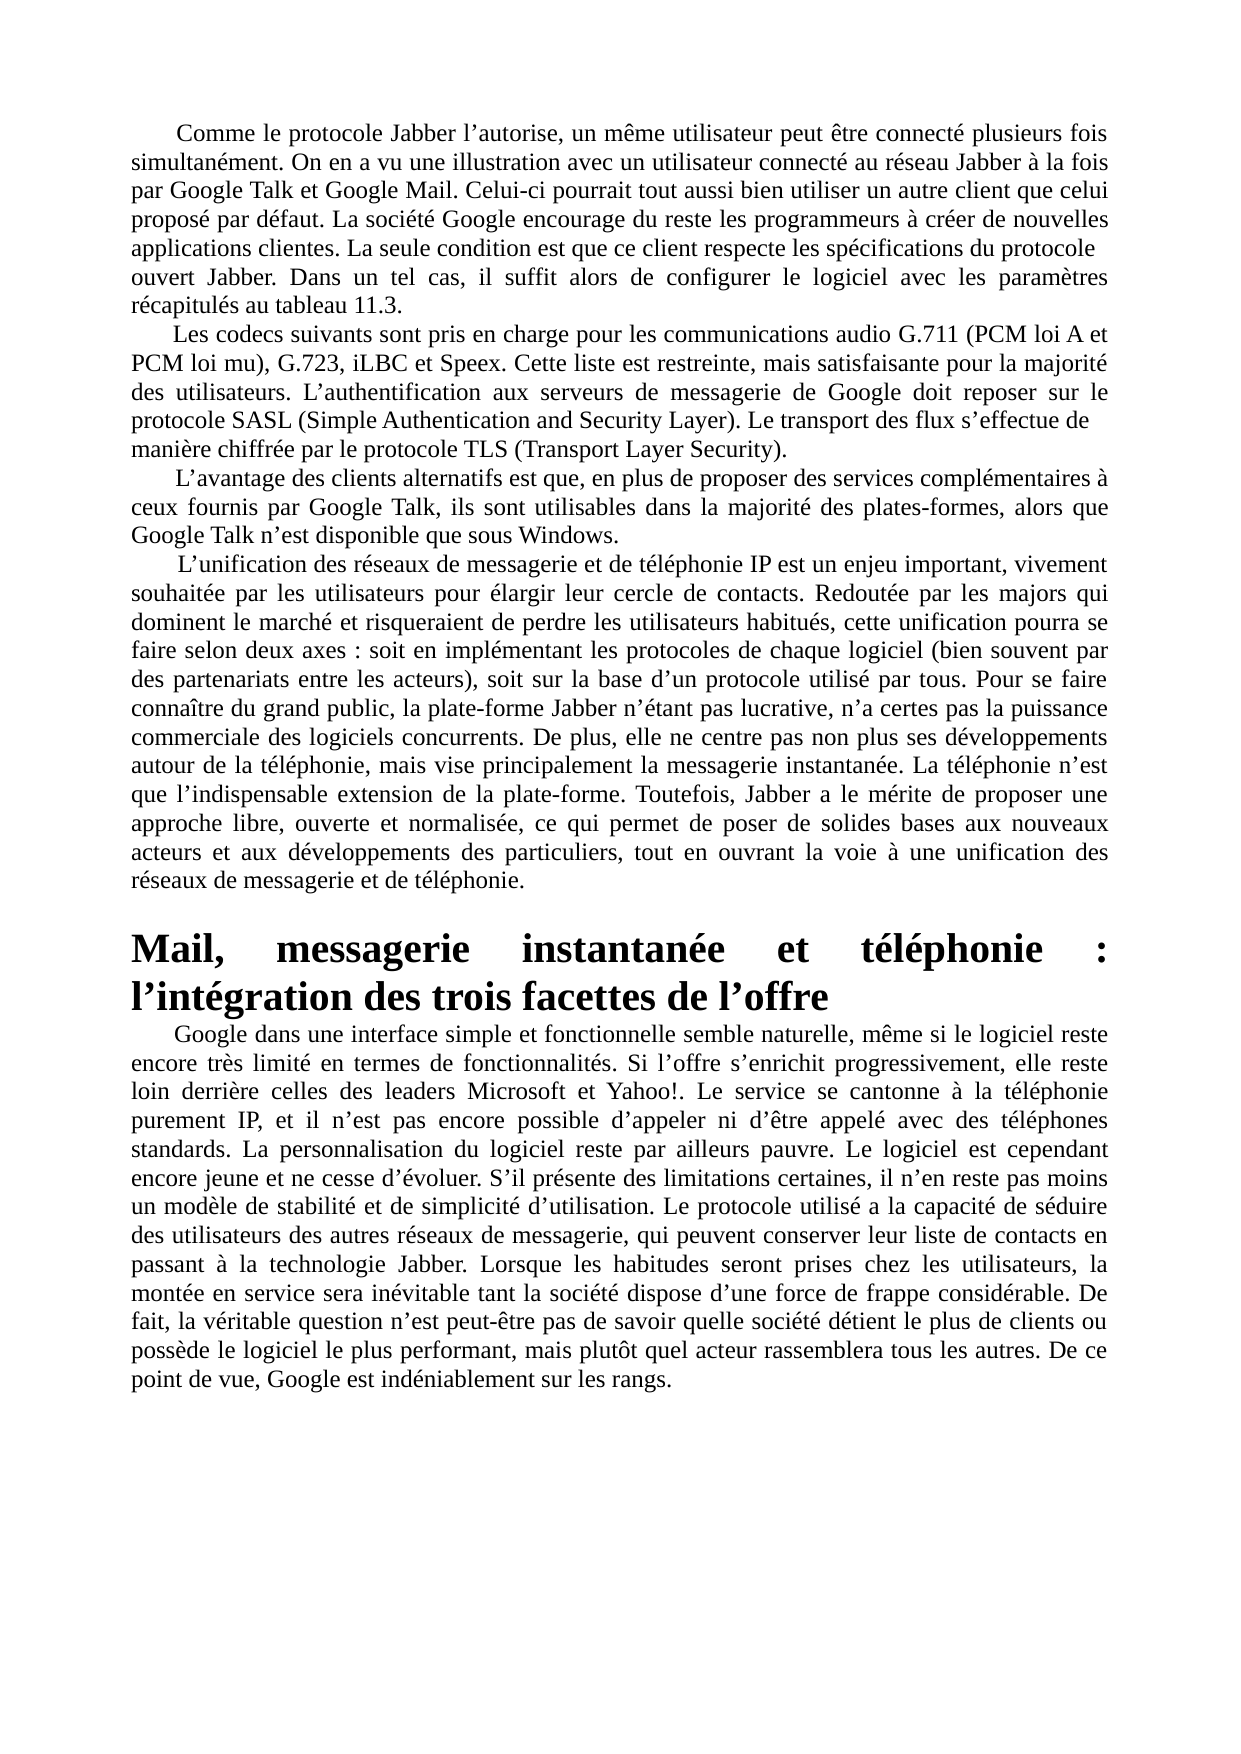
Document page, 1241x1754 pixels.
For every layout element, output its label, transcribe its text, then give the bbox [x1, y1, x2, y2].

text Google dans une interface simple et fonctionnelle semble naturelle, même si le logiciel reste encore très limité en termes de fonctionnalités. Si l’offre s’enrichit progressivement, elle reste loin derrière celles des leaders Microsoft et Yahoo!. Le service se cantonne à la téléphonie purement IP, et il n’est pas encore possible d’appeler ni d’être appelé avec des téléphones standards. La personnalisation du logiciel reste par ailleurs pauvre. Le logiciel est cependant encore jeune et ne cesse d’évoluer. S’il présente des limitations certaines, il n’en reste pas moins un modèle de stabilité et de simplicité d’utilisation. Le protocole utilisé a la capacité de séduire des utilisateurs des autres réseaux de messagerie, qui peuvent conserver leur liste de contacts en passant à la technologie Jabber. Lorsque les habitudes seront prises chez les utilisateurs, la montée en service sera inévitable tant la société dispose d’une force de frappe considérable. De fait, la véritable question n’est peut-être pas de savoir quelle société détient le plus de clients ou possède le logiciel le plus performant, mais plutôt quel acteur rassemblera tous les autres. De ce point de vue, Google est indéniablement sur les rangs. [131, 1019, 1109, 1393]
text ouvert Jabber. Dans un tel cas, il suffit alors de configurer le logiciel avec les paramètres récapitulés au tableau 11.3. [131, 262, 1109, 319]
text L’avantage des clients alternatifs est que, en plus de proposer des services complémentaires à ceux fournis par Google Talk, ils sont utilisables dans la majorité des plates-formes, alors que Google Talk n’est disponible que sous Windows. [131, 463, 1109, 549]
text manière chiffrée par le protocole TLS (Transport Layer Security). [131, 434, 1109, 463]
text Comme le protocole Jabber l’autorise, un même utilisateur peut être connecté plusieurs fois simultanément. On en a vu une illustration avec un utilisateur connecté au réseau Jabber à la fois par Google Talk et Google Mail. Celui-ci pourrait tout aussi bien utiliser un autre client que celui proposé par défaut. La société Google encourage du reste les programmeurs à créer de nouvelles applications clientes. La seule condition est que ce client respecte les spécifications du protocole [131, 118, 1109, 262]
text Les codecs suivants sont pris en charge pour les communications audio G.711 (PCM loi A et PCM loi mu), G.723, iLBC et Speex. Cette liste est restreinte, mais satisfaisante pour la majorité des utilisateurs. L’authentification aux serveurs de messagerie de Google doit reposer sur le protocole SASL (Simple Authentication and Security Layer). Le transport des flux s’effectue de [131, 319, 1109, 434]
text Mail, messagerie instantanée et téléphonie : l’intégration des trois facettes de l’offre [131, 923, 1109, 1019]
text L’unification des réseaux de messagerie et de téléphonie IP est un enjeu important, vivement souhaitée par les utilisateurs pour élargir leur cercle de contacts. Redoutée par les majors qui dominent le marché et risqueraient de perdre les utilisateurs habitués, cette unification pourra se faire selon deux axes : soit en implémentant les protocoles de chaque logiciel (bien souvent par des partenariats entre les acteurs), soit sur la base d’un protocole utilisé par tous. Pour se faire connaître du grand public, la plate-forme Jabber n’étant pas lucrative, n’a certes pas la puissance commerciale des logiciels concurrents. De plus, elle ne centre pas non plus ses développements autour de la téléphonie, mais vise principalement la messagerie instantanée. La téléphonie n’est que l’indispensable extension de la plate-forme. Toutefois, Jabber a le mérite de proposer une approche libre, ouverte et normalisée, ce qui permet de poser de solides bases aux nouveaux acteurs et aux développements des particuliers, tout en ouvrant la voie à une unification des réseaux de messagerie et de téléphonie. [131, 549, 1109, 894]
